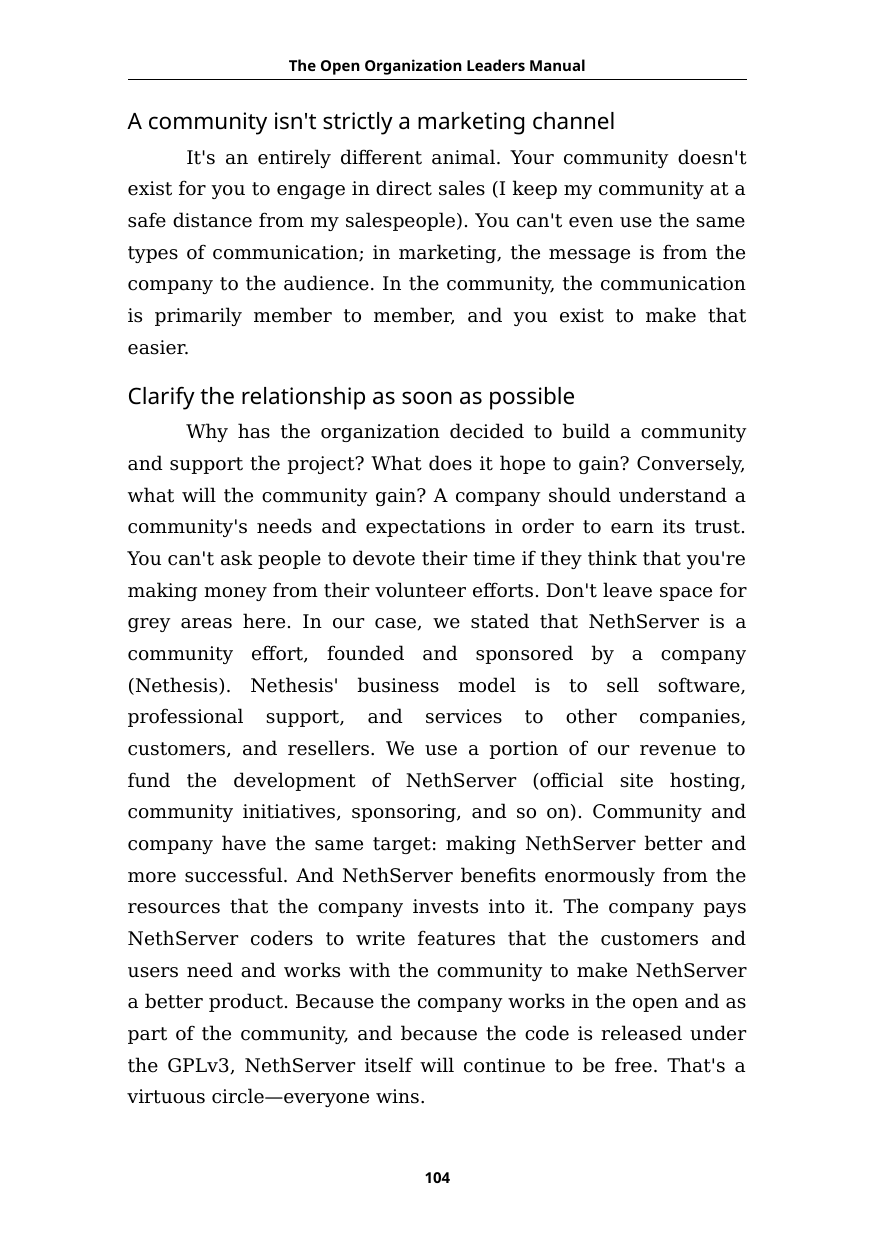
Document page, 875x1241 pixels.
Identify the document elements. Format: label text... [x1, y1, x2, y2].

text It's an entirely different animal. Your community doesn't exist for you to engage in direct sales (I keep my community at a safe distance from my salespeople). You can't even use the same types of communication; in marketing, the message is from the company to the audience. In the community, the communication is primarily member to member, and you exist to make that easier. [127, 147, 747, 358]
subtitle Clarify the relationship as soon as possible [127, 383, 747, 409]
text Why has the organization decided to build a community and support the project? What does it hope to gain? Conversely, what will the community gain? A company should understand a community's needs and expectations in order to earn its trust. You can't ask people to devote their time if they think that you're making money from their volunteer efforts. Don't leave space for grey areas here. In our case, we stated that NethServer is a community effort, founded and sponsored by a company (Nethesis). Nethesis' business model is to sell software, professional support, and services to other companies, customers, and resellers. We use a portion of our revenue to fund the development of NethServer (official site hosting, community initiatives, sponsoring, and so on). Community and company have the same target: making NethServer better and more successful. And NethServer benefits enormously from the resources that the company invests into it. The company pays NethServer coders to write features that the customers and users need and works with the community to make NethServer a better product. Because the company works in the open and as part of the community, and because the code is released under the GPLv3, NethServer itself will continue to be free. That's a virtuous circle—everyone wins. [127, 421, 747, 1108]
subtitle A community isn't strictly a marketing channel [127, 109, 747, 135]
